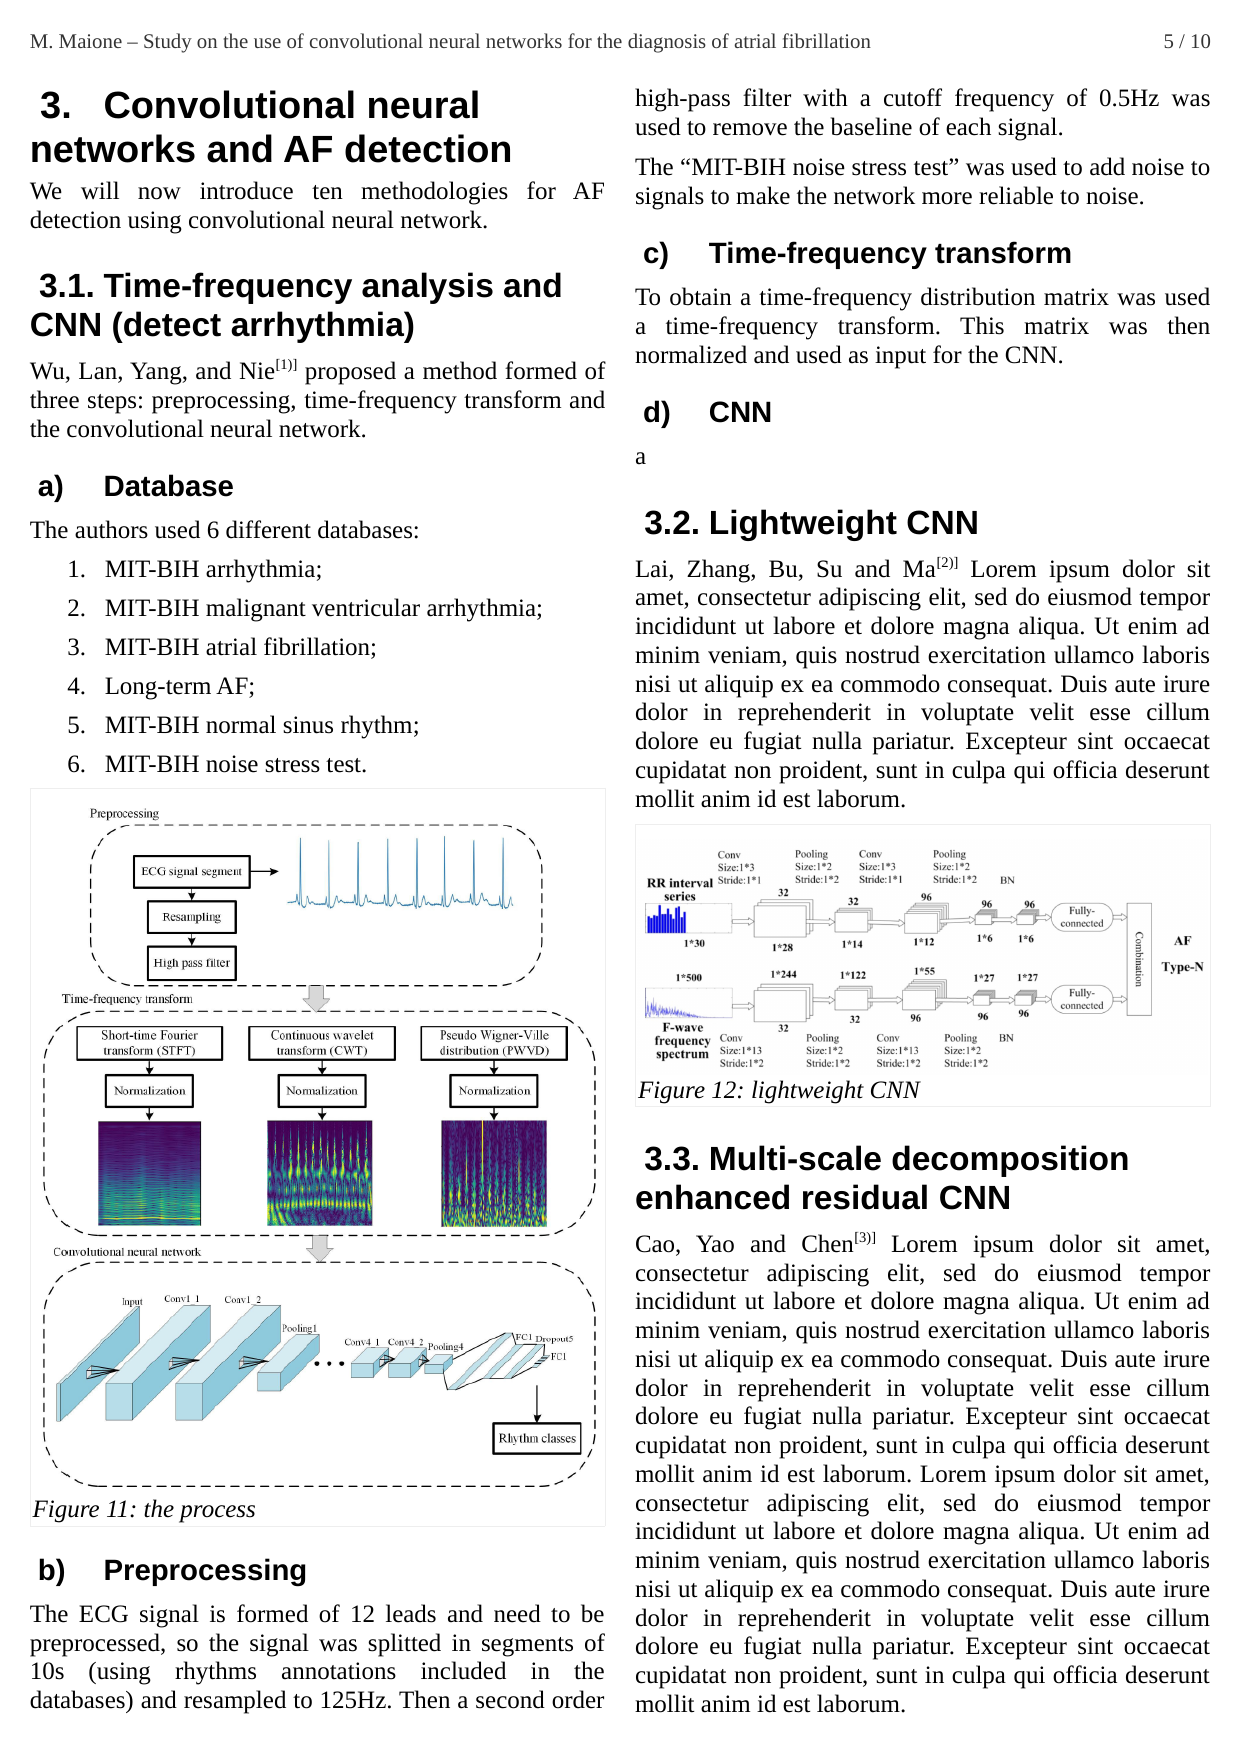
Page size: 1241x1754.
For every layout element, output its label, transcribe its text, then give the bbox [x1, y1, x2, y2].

text The ECG signal is formed of 12 leads and need to be preprocessed, so the signal was splitted in segments of 10s (using rhythms annotations included in the databases) and resampled to 125Hz. Then a second order [29, 1599, 605, 1714]
text Wu, Lan, Yang, and Nie[1] proposed a method formed of three steps: preprocessing, time-frequency transform and the convolutional neural network. [29, 356, 605, 442]
text Figure 11: the process [32, 1495, 602, 1523]
list MIT-BIH noise stress test. [67, 749, 605, 777]
subtitle Preprocessing [29, 1553, 605, 1586]
text We will now introduce ten methodologies for AF detection using convolutional neural network. [29, 176, 605, 234]
subtitle Convolutional neural networks and AF detection [29, 83, 605, 170]
list MIT-BIH arrhythmia; [67, 554, 605, 583]
list Long-term AF; [67, 671, 605, 699]
text Lai, Zhang, Bu, Su and Ma[2] Lorem ipsum dolor sit amet, consectetur adipiscing elit, sed do eiusmod tempor incididunt ut labore et dolore magna aliqua. Ut enim ad minim veniam, quis nostrud exercitation ullamco laboris nisi ut aliquip ex ea commodo consequat. Duis aute irure dolor in reprehenderit in voluptate velit esse cillum dolore eu fugiat nulla pariatur. Excepteur sint occaecat cupidatat non proident, sunt in culpa qui officia deserunt mollit anim id est laborum. [635, 554, 1211, 812]
text high-pass filter with a cutoff frequency of 0.5Hz was used to remove the baseline of each signal. [635, 83, 1211, 141]
text a [635, 441, 1211, 470]
list MIT-BIH malignant ventricular arrhythmia; [67, 593, 605, 622]
subtitle Time-frequency analysis and CNN (detect arrhythmia) [29, 266, 605, 344]
text Cao, Yao and Chen[3] Lorem ipsum dolor sit amet, consectetur adipiscing elit, sed do eiusmod tempor incididunt ut labore et dolore magna aliqua. Ut enim ad minim veniam, quis nostrud exercitation ullamco laboris nisi ut aliquip ex ea commodo consequat. Duis aute irure dolor in reprehenderit in voluptate velit esse cillum dolore eu fugiat nulla pariatur. Excepteur sint occaecat cupidatat non proident, sunt in culpa qui officia deserunt mollit anim id est laborum. Lorem ipsum dolor sit amet, consectetur adipiscing elit, sed do eiusmod tempor incididunt ut labore et dolore magna aliqua. Ut enim ad minim veniam, quis nostrud exercitation ullamco laboris nisi ut aliquip ex ea commodo consequat. Duis aute irure dolor in reprehenderit in voluptate velit esse cillum dolore eu fugiat nulla pariatur. Excepteur sint occaecat cupidatat non proident, sunt in culpa qui officia deserunt mollit anim id est laborum. [635, 1229, 1211, 1718]
picture [637, 839, 1208, 1075]
list MIT-BIH atrial fibrillation; [67, 632, 605, 661]
text The authors used 6 different databases: [29, 515, 605, 544]
text Figure 12: lightweight CNN [638, 1075, 1208, 1103]
subtitle CNN [635, 395, 1211, 429]
picture [32, 803, 603, 1495]
text To obtain a time-frequency distribution matrix was used a time-frequency transform. This matrix was then normalized and used as input for the CNN. [635, 282, 1211, 369]
list MIT-BIH normal sinus rhythm; [67, 710, 605, 738]
subtitle Time-frequency transform [635, 236, 1211, 270]
subtitle Multi-scale decomposition enhanced residual CNN [635, 1139, 1211, 1216]
subtitle Database [29, 469, 605, 502]
subtitle Lightweight CNN [635, 503, 1211, 541]
text The “MIT-BIH noise stress test” was used to add noise to signals to make the network more reliable to noise. [635, 152, 1211, 210]
